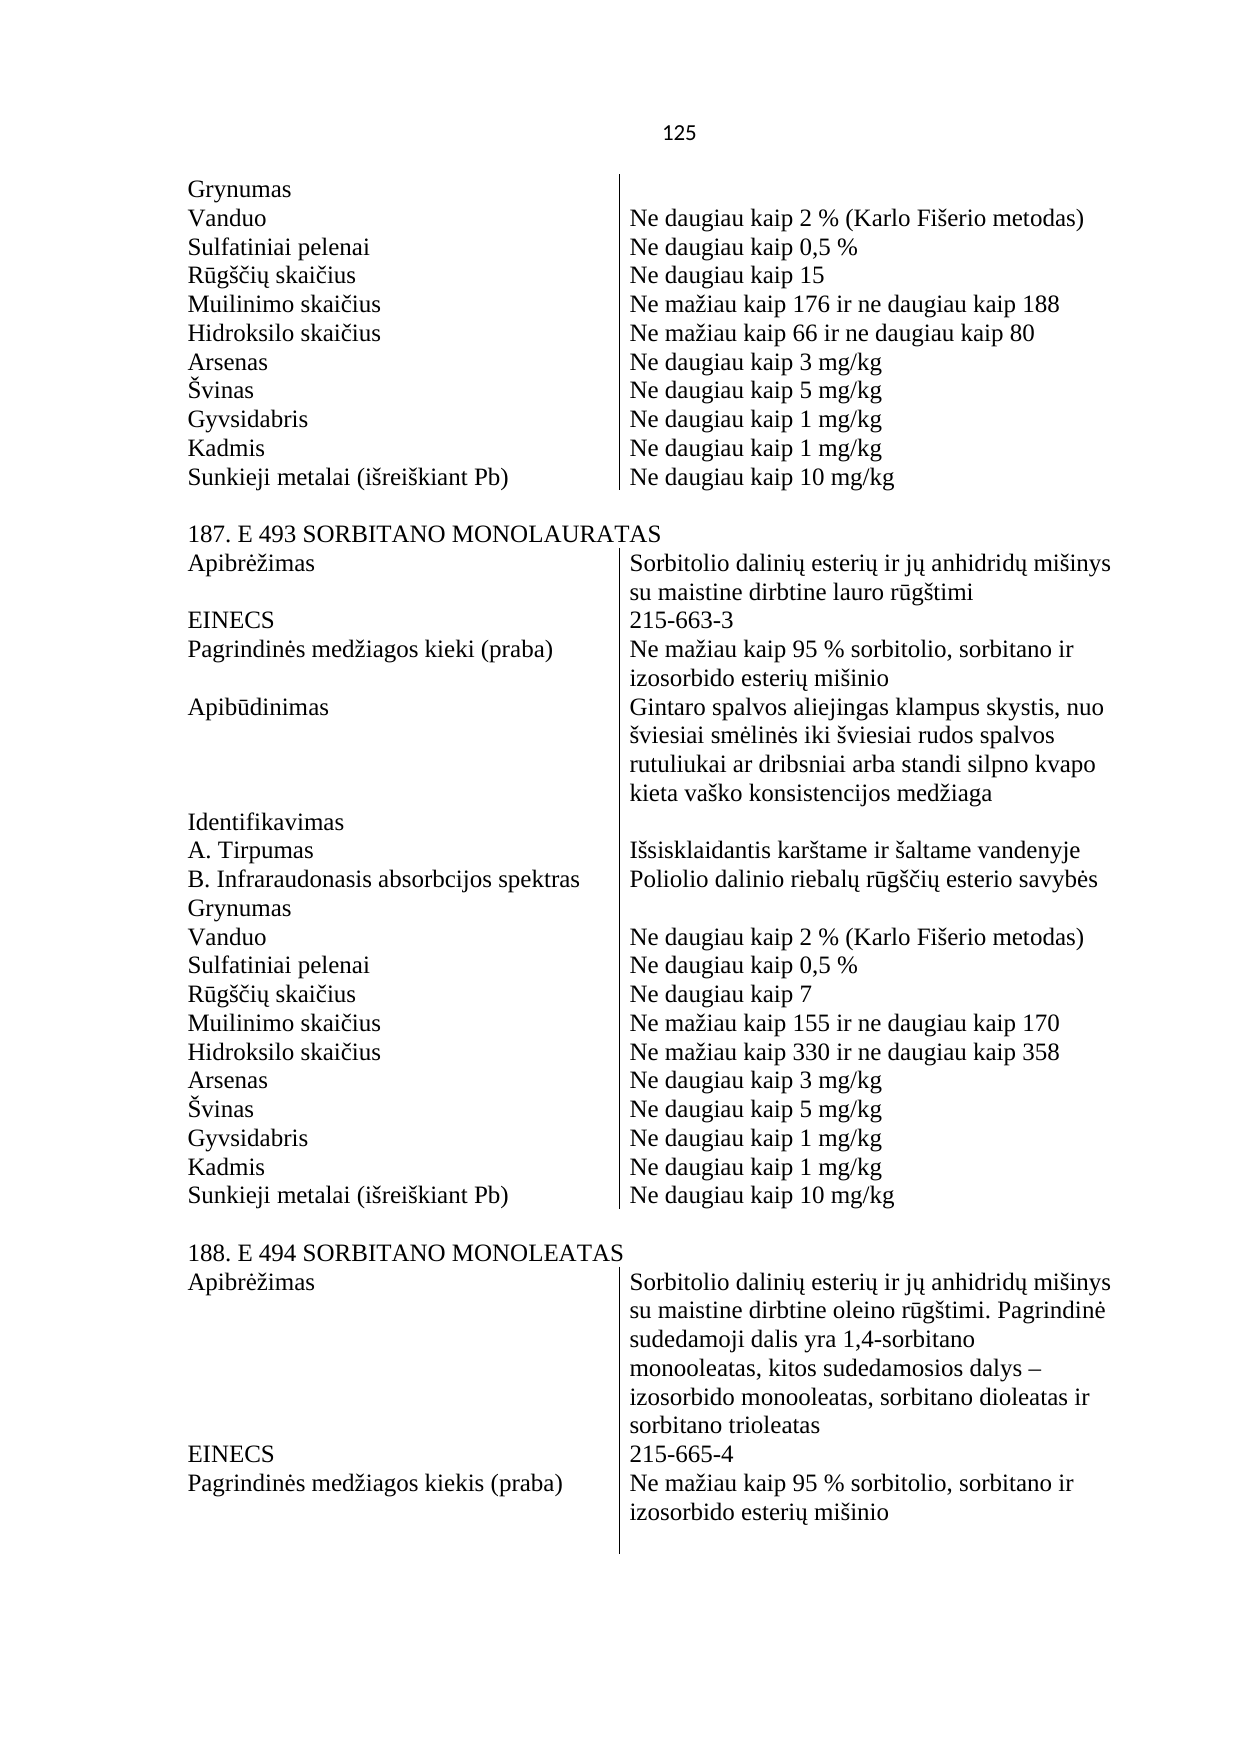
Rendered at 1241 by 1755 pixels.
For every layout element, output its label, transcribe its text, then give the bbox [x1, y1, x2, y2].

table_cell Ne daugiau kaip 5 mg/kg [620, 1094, 1122, 1123]
table_cell Apibrėžimas [177, 548, 619, 605]
table_cell Pagrindinės medžiagos kieki (praba) [177, 634, 619, 692]
table_cell B. Infraraudonasis absorbcijos spektras [177, 864, 619, 893]
table_cell [620, 807, 1122, 835]
table_cell A. Tirpumas [177, 835, 619, 864]
table_cell [620, 174, 1122, 203]
table_cell Apibūdinimas [177, 692, 619, 807]
table_cell Gyvsidabris [177, 404, 619, 433]
table_cell Kadmis [177, 1152, 619, 1180]
table_cell Ne daugiau kaip 7 [620, 979, 1122, 1008]
table_header 188. E 494 SORBITANO MONOLEATAS [177, 1238, 1122, 1267]
table_cell Ne mažiau kaip 95 % sorbitolio, sorbitano ir izosorbido esterių mišinio [620, 634, 1122, 692]
table_cell Muilinimo skaičius [177, 1008, 619, 1037]
table_cell Kadmis [177, 433, 619, 462]
table_cell Apibrėžimas [177, 1267, 619, 1439]
table_cell Ne mažiau kaip 95 % sorbitolio, sorbitano ir izosorbido esterių mišinio [620, 1468, 1122, 1554]
table_header 187. E 493 SORBITANO MONOLAURATAS [177, 519, 1122, 548]
table_cell Švinas [177, 1094, 619, 1123]
table_cell EINECS [177, 605, 619, 634]
table_cell Sulfatiniai pelenai [177, 232, 619, 260]
table_cell Arsenas [177, 1065, 619, 1094]
table_cell Muilinimo skaičius [177, 289, 619, 318]
table_cell Ne daugiau kaip 10 mg/kg [620, 1180, 1122, 1209]
table_cell Pagrindinės medžiagos kiekis (praba) [177, 1468, 619, 1554]
table_cell Vanduo [177, 203, 619, 232]
table_cell [620, 893, 1122, 922]
table_cell Vanduo [177, 922, 619, 950]
table_cell Sulfatiniai pelenai [177, 950, 619, 979]
table_cell Ne mažiau kaip 155 ir ne daugiau kaip 170 [620, 1008, 1122, 1037]
table_cell Švinas [177, 375, 619, 404]
table_cell Ne daugiau kaip 0,5 % [620, 232, 1122, 260]
table_cell Sunkieji metalai (išreiškiant Pb) [177, 1180, 619, 1209]
table_cell Grynumas [177, 174, 619, 203]
table_cell 215-663-3 [620, 605, 1122, 634]
table_cell Sunkieji metalai (išreiškiant Pb) [177, 462, 619, 490]
table_cell Ne daugiau kaip 10 mg/kg [620, 462, 1122, 490]
table_cell Ne mažiau kaip 176 ir ne daugiau kaip 188 [620, 289, 1122, 318]
table_cell 215-665-4 [620, 1439, 1122, 1468]
table_cell Ne daugiau kaip 1 mg/kg [620, 1152, 1122, 1180]
table_cell Arsenas [177, 347, 619, 375]
table_cell Ne daugiau kaip 2 % (Karlo Fišerio metodas) [620, 203, 1122, 232]
table_cell Hidroksilo skaičius [177, 1037, 619, 1065]
table_cell Poliolio dalinio riebalų rūgščių esterio savybės [620, 864, 1122, 893]
table_cell Rūgščių skaičius [177, 979, 619, 1008]
table_cell Grynumas [177, 893, 619, 922]
table_cell Ne daugiau kaip 5 mg/kg [620, 375, 1122, 404]
table_cell Ne daugiau kaip 15 [620, 260, 1122, 289]
table_cell Išsisklaidantis karštame ir šaltame vandenyje [620, 835, 1122, 864]
table_cell Ne daugiau kaip 3 mg/kg [620, 1065, 1122, 1094]
table_cell Ne daugiau kaip 0,5 % [620, 950, 1122, 979]
table_cell Sorbitolio dalinių esterių ir jų anhidridų mišinys su maistine dirbtine oleino rūgštimi. Pagrindinė sudedamoji dalis yra 1,4-sorbitano monooleatas, kitos sudedamosios dalys – izosorbido monooleatas, sorbitano dioleatas ir sorbitano trioleatas [620, 1267, 1122, 1439]
table_cell Ne mažiau kaip 330 ir ne daugiau kaip 358 [620, 1037, 1122, 1065]
table_cell Ne daugiau kaip 3 mg/kg [620, 347, 1122, 375]
table_cell Ne daugiau kaip 1 mg/kg [620, 433, 1122, 462]
table_cell Hidroksilo skaičius [177, 318, 619, 347]
table_cell Rūgščių skaičius [177, 260, 619, 289]
table_cell Ne daugiau kaip 1 mg/kg [620, 1123, 1122, 1152]
table_cell Identifikavimas [177, 807, 619, 835]
table_cell Ne daugiau kaip 1 mg/kg [620, 404, 1122, 433]
table_cell Sorbitolio dalinių esterių ir jų anhidridų mišinys su maistine dirbtine lauro rūgštimi [620, 548, 1122, 605]
table_cell Gyvsidabris [177, 1123, 619, 1152]
table_cell Gintaro spalvos aliejingas klampus skystis, nuo šviesiai smėlinės iki šviesiai rudos spalvos rutuliukai ar dribsniai arba standi silpno kvapo kieta vaško konsistencijos medžiaga [620, 692, 1122, 807]
table_cell EINECS [177, 1439, 619, 1468]
table_cell Ne mažiau kaip 66 ir ne daugiau kaip 80 [620, 318, 1122, 347]
table_cell Ne daugiau kaip 2 % (Karlo Fišerio metodas) [620, 922, 1122, 950]
